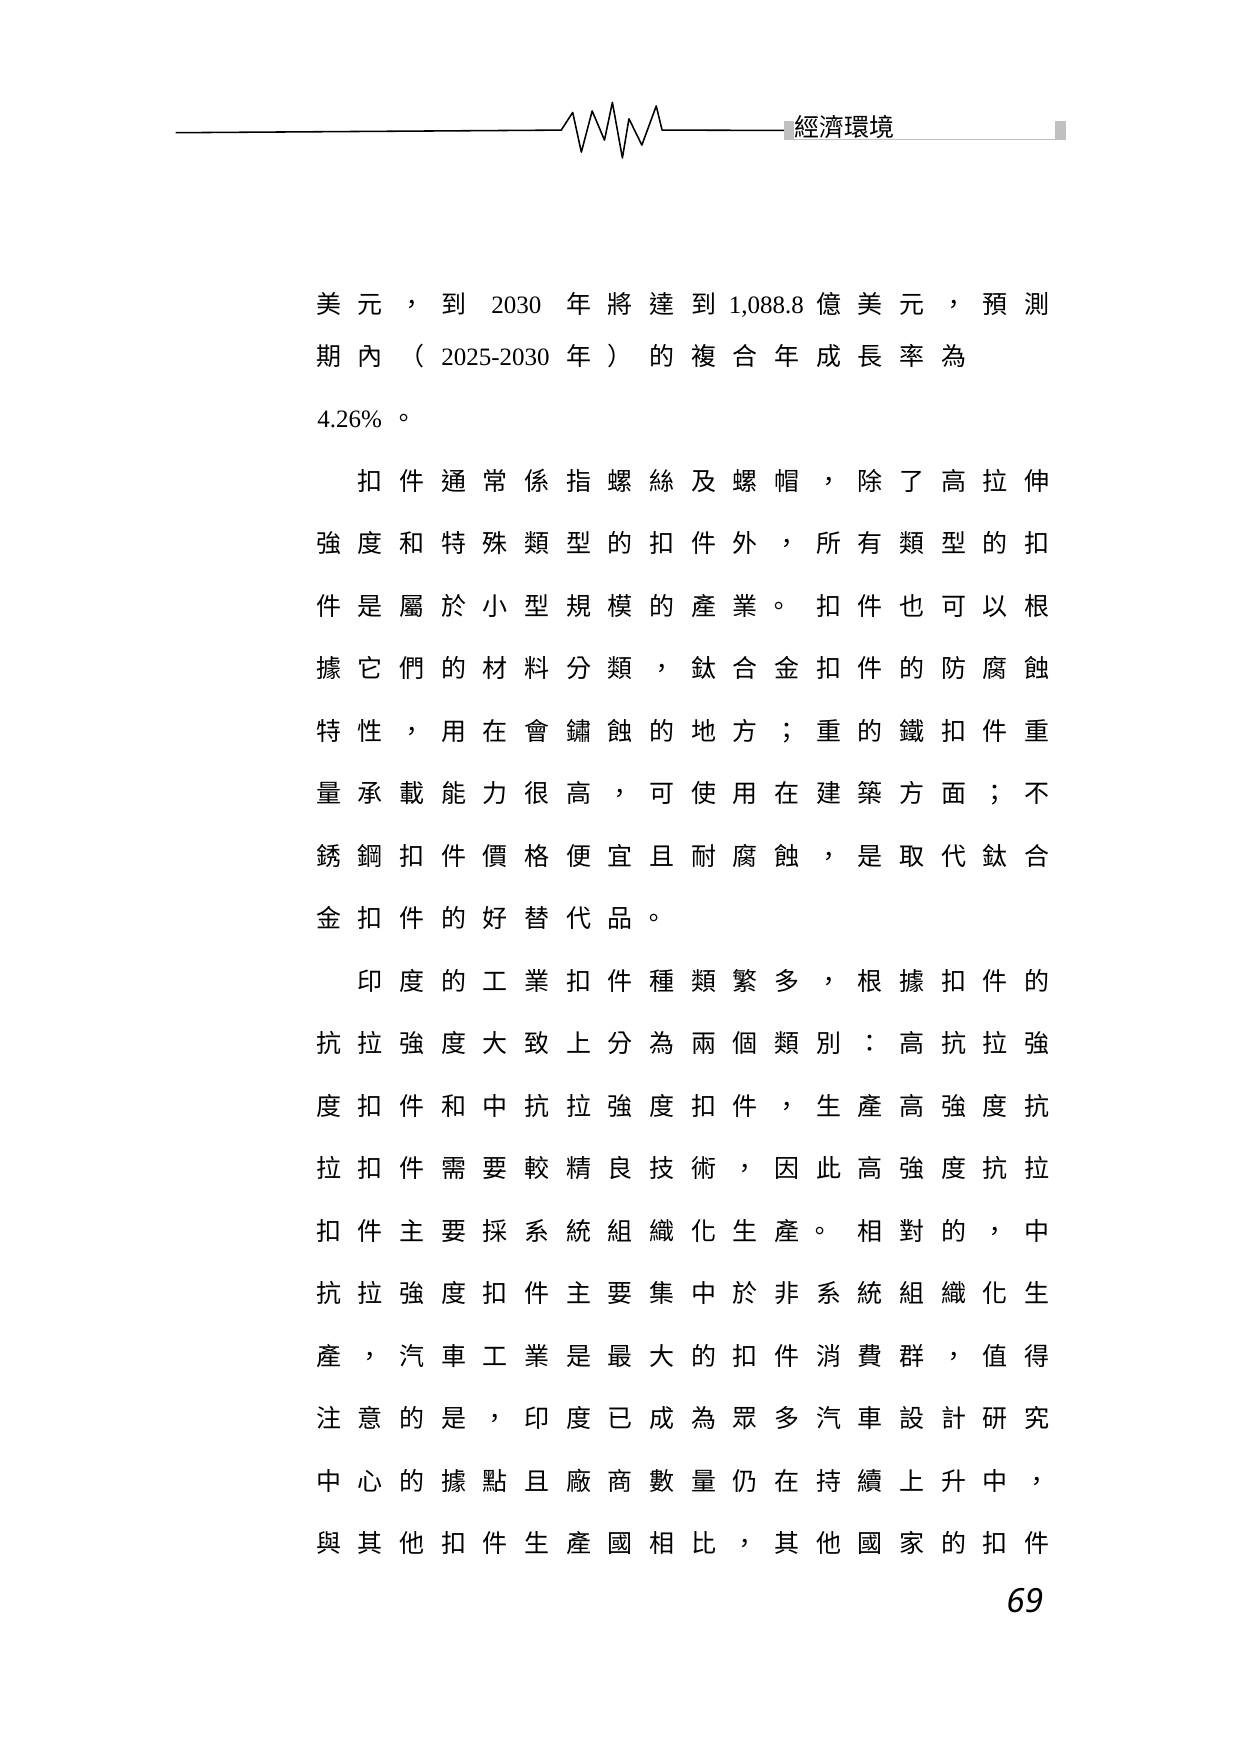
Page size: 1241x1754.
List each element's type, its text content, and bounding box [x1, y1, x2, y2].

text 美元，到2030年將達到1,088.8億美元，預測期內（2025-2030年）的複合年成長率為4.26%。 [281, 250, 1058, 438]
text 扣件通常係指螺絲及螺帽，除了高拉伸強度和特殊類型的扣件外，所有類型的扣件是屬於小型規模的產業。扣件也可以根據它們的材料分類，鈦合金扣件的防腐蝕特性，用在會鏽蝕的地方；重的鐵扣件重量承載能力很高，可使用在建築方面；不銹鋼扣件價格便宜且耐腐蝕，是取代鈦合金扣件的好替代品。 [281, 438, 1058, 938]
text 印度的工業扣件種類繁多，根據扣件的抗拉強度大致上分為兩個類別：高抗拉強度扣件和中抗拉強度扣件，生產高強度抗拉扣件需要較精良技術，因此高強度抗拉扣件主要採系統組織化生產。相對的，中抗拉強度扣件主要集中於非系統組織化生產，汽車工業是最大的扣件消費群，值得注意的是，印度已成為眾多汽車設計研究中心的據點且廠商數量仍在持續上升中，與其他扣件生產國相比，其他國家的扣件 [281, 938, 1058, 1563]
